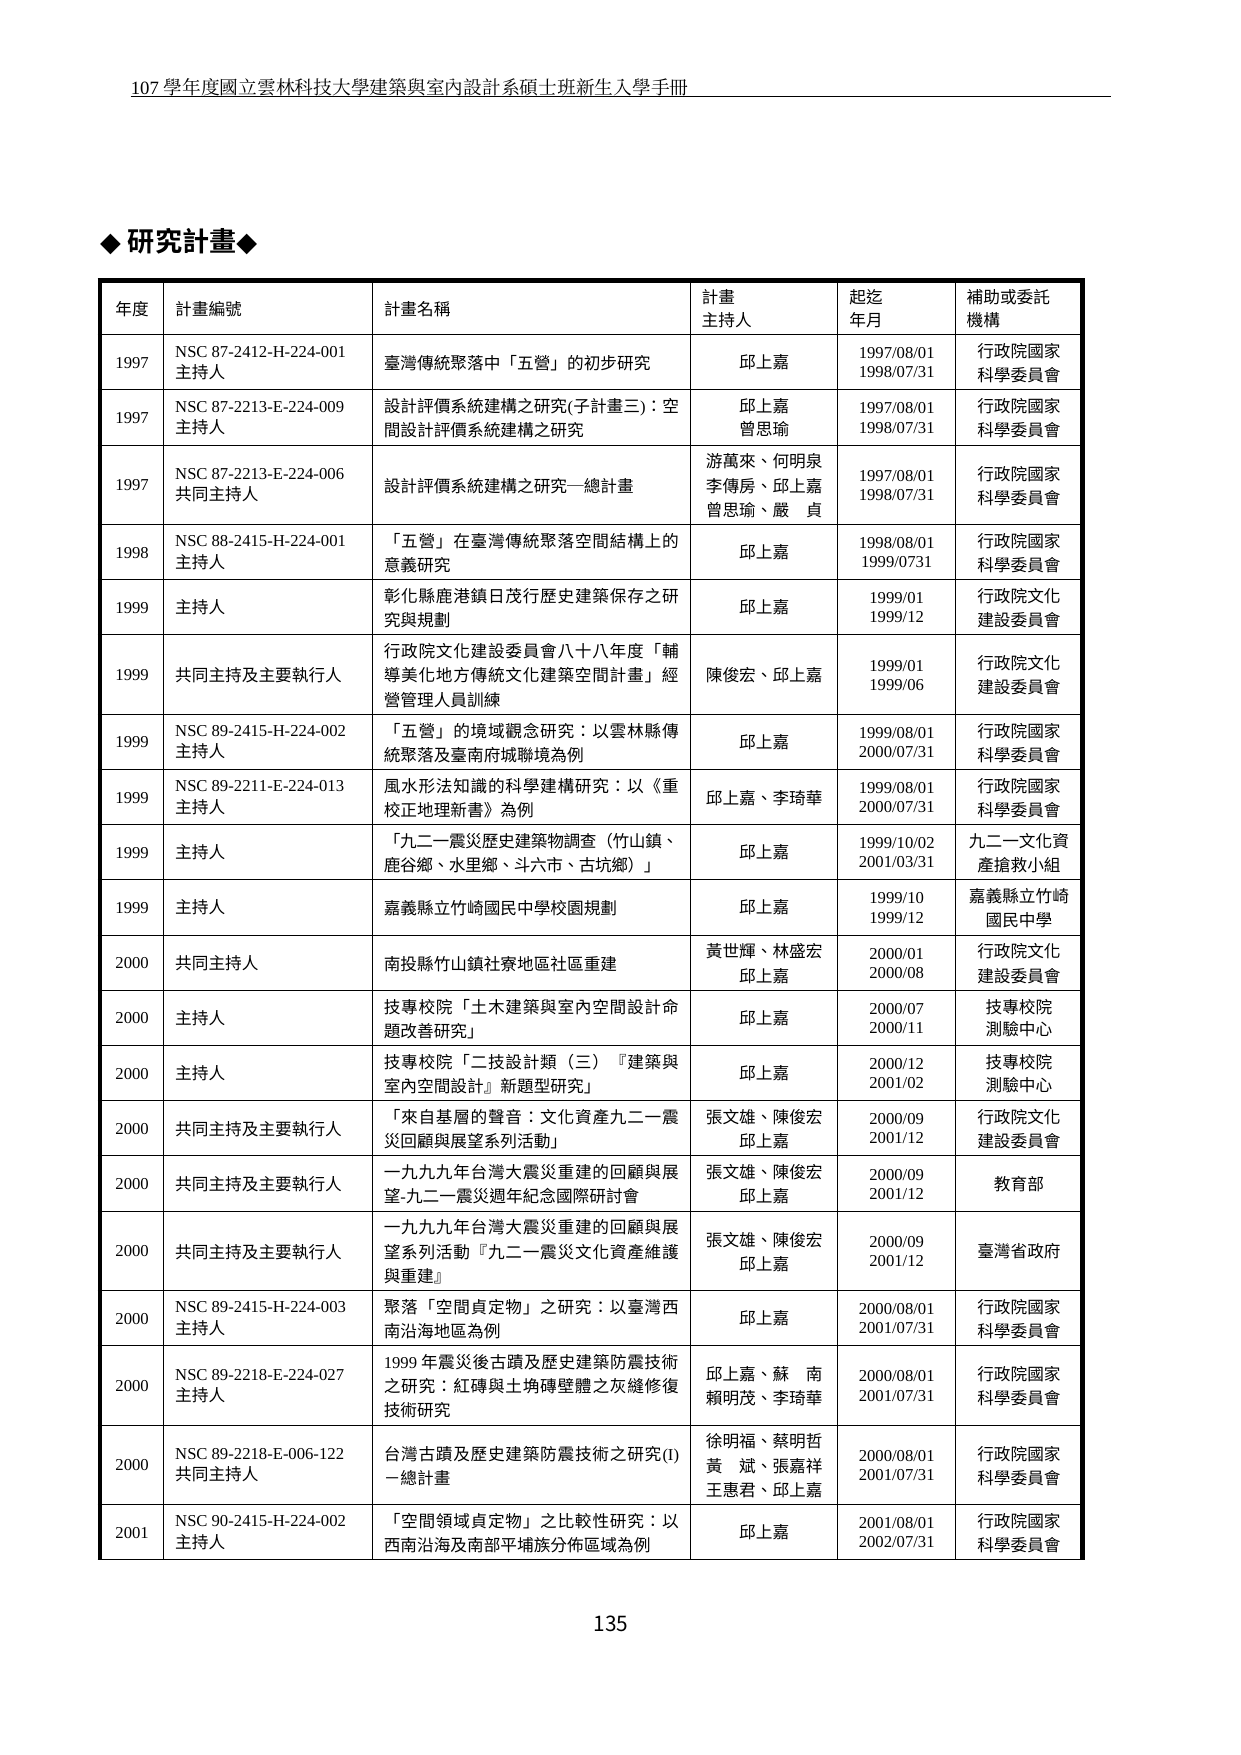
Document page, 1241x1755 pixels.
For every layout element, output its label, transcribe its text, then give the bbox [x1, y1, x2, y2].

table_cell 主持人 [164, 825, 372, 879]
table_cell 張文雄、陳俊宏 邱上嘉 [691, 1101, 837, 1155]
table_cell 1997/08/01 1998/07/31 [838, 390, 955, 444]
table_cell 行政院國家 科學委員會 [956, 770, 1080, 824]
table_cell 行政院文化 建設委員會 [956, 1101, 1080, 1155]
table_cell 徐明福、蔡明哲 黃 斌、張嘉祥 王惠君、邱上嘉 [691, 1426, 837, 1504]
table_header 計畫名稱 [373, 283, 690, 334]
table_cell 1997/08/01 1998/07/31 [838, 446, 955, 524]
table_cell NSC 88-2415-H-224-001 主持人 [164, 525, 372, 579]
table_cell 2000 [102, 1046, 163, 1100]
table_cell 2000/08/01 2001/07/31 [838, 1291, 955, 1345]
table_cell 主持人 [164, 880, 372, 934]
table_cell 1997 [102, 335, 163, 389]
table_cell 1999/08/01 2000/07/31 [838, 770, 955, 824]
table_cell 邱上嘉 [691, 525, 837, 579]
table_cell 邱上嘉 [691, 335, 837, 389]
table_cell 臺灣省政府 [956, 1212, 1080, 1290]
table_cell 邱上嘉、蘇 南 賴明茂、李琦華 [691, 1346, 837, 1424]
table_header 起迄 年月 [838, 283, 955, 334]
table_cell 行政院文化 建設委員會 [956, 635, 1080, 714]
table_cell 1999/10 1999/12 [838, 880, 955, 934]
table_cell 彰化縣鹿港鎮日茂行歷史建築保存之研究與規劃 [373, 580, 690, 634]
table_cell 嘉義縣立竹崎 國民中學 [956, 880, 1080, 934]
table_cell 黃世輝、林盛宏 邱上嘉 [691, 936, 837, 990]
table_cell 1999 [102, 715, 163, 769]
table_cell 1999 [102, 770, 163, 824]
table_cell 2000/12 2001/02 [838, 1046, 955, 1100]
table_cell 1999 [102, 635, 163, 714]
table_cell 1999/01 1999/06 [838, 635, 955, 714]
table_cell 行政院國家 科學委員會 [956, 525, 1080, 579]
table_cell 「五營」的境域觀念研究：以雲林縣傳統聚落及臺南府城聯境為例 [373, 715, 690, 769]
table_cell 2000/09 2001/12 [838, 1212, 955, 1290]
table_cell NSC 89-2218-E-006-122 共同主持人 [164, 1426, 372, 1504]
table_cell 行政院國家 科學委員會 [956, 715, 1080, 769]
table_cell NSC 90-2415-H-224-002 主持人 [164, 1505, 372, 1559]
table_cell 1999/08/01 2000/07/31 [838, 715, 955, 769]
table_cell NSC 89-2415-H-224-003 主持人 [164, 1291, 372, 1345]
table_cell 教育部 [956, 1156, 1080, 1211]
table_cell 2000/07 2000/11 [838, 991, 955, 1045]
table_cell 一九九九年台灣大震災重建的回顧與展望-九二一震災週年紀念國際研討會 [373, 1156, 690, 1211]
table_cell 主持人 [164, 580, 372, 634]
table_cell 共同主持人 [164, 936, 372, 990]
table_header 計畫編號 [164, 283, 372, 334]
table_cell 行政院文化 建設委員會 [956, 580, 1080, 634]
table_cell 行政院國家 科學委員會 [956, 1505, 1080, 1559]
table_cell 邱上嘉 曾思瑜 [691, 390, 837, 444]
table_cell 陳俊宏、邱上嘉 [691, 635, 837, 714]
table_cell 2000 [102, 1426, 163, 1504]
table_cell 技專校院 測驗中心 [956, 1046, 1080, 1100]
table_cell 2000/09 2001/12 [838, 1156, 955, 1211]
table_cell 1998/08/01 1999/0731 [838, 525, 955, 579]
table_cell 邱上嘉 [691, 1291, 837, 1345]
table_cell 設計評價系統建構之研究─總計畫 [373, 446, 690, 524]
table_cell NSC 87-2213-E-224-006 共同主持人 [164, 446, 372, 524]
table_cell 2000 [102, 1156, 163, 1211]
table_cell 1999 [102, 825, 163, 879]
table_cell 邱上嘉 [691, 715, 837, 769]
table_cell 1997 [102, 446, 163, 524]
table_cell 台灣古蹟及歷史建築防震技術之研究(I)－總計畫 [373, 1426, 690, 1504]
table_cell 2000 [102, 991, 163, 1045]
table_cell 行政院國家 科學委員會 [956, 446, 1080, 524]
table_cell 行政院文化建設委員會八十八年度「輔導美化地方傳統文化建築空間計畫」經營管理人員訓練 [373, 635, 690, 714]
table_cell 九二一文化資產搶救小組 [956, 825, 1080, 879]
table_cell 2000 [102, 1212, 163, 1290]
table_cell 邱上嘉 [691, 1505, 837, 1559]
table_cell 共同主持及主要執行人 [164, 635, 372, 714]
table_cell 張文雄、陳俊宏 邱上嘉 [691, 1156, 837, 1211]
table_cell 1999 [102, 880, 163, 934]
table_cell 行政院國家 科學委員會 [956, 1426, 1080, 1504]
table_cell 行政院國家 科學委員會 [956, 390, 1080, 444]
table_cell 技專校院「二技設計類（三）『建築與室內空間設計』新題型研究」 [373, 1046, 690, 1100]
table_cell 1997 [102, 390, 163, 444]
table_cell 聚落「空間貞定物」之研究：以臺灣西南沿海地區為例 [373, 1291, 690, 1345]
table_header 補助或委託 機構 [956, 283, 1080, 334]
table_cell 游萬來、何明泉 李傳房、邱上嘉 曾思瑜、嚴 貞 [691, 446, 837, 524]
table_header 計畫 主持人 [691, 283, 837, 334]
table_cell 技專校院 測驗中心 [956, 991, 1080, 1045]
table_cell 共同主持及主要執行人 [164, 1101, 372, 1155]
table_cell 技專校院「土木建築與室內空間設計命題改善研究」 [373, 991, 690, 1045]
table_cell 2000 [102, 1346, 163, 1424]
table_cell 行政院國家 科學委員會 [956, 1346, 1080, 1424]
subtitle ◆ 研究計畫◆ [100, 222, 1122, 259]
table_cell 行政院文化 建設委員會 [956, 936, 1080, 990]
table_cell 2000 [102, 1291, 163, 1345]
table_cell 邱上嘉 [691, 580, 837, 634]
table_cell NSC 87-2412-H-224-001 主持人 [164, 335, 372, 389]
table_cell 1998 [102, 525, 163, 579]
table_cell 設計評價系統建構之研究(子計畫三)：空間設計評價系統建構之研究 [373, 390, 690, 444]
table_cell 主持人 [164, 991, 372, 1045]
table_cell 「空間領域貞定物」之比較性研究：以西南沿海及南部平埔族分佈區域為例 [373, 1505, 690, 1559]
table_header 年度 [102, 283, 163, 334]
table_cell NSC 89-2218-E-224-027 主持人 [164, 1346, 372, 1424]
table_cell 一九九九年台灣大震災重建的回顧與展望系列活動『九二一震災文化資產維護與重建』 [373, 1212, 690, 1290]
table_cell 「五營」在臺灣傳統聚落空間結構上的意義研究 [373, 525, 690, 579]
table_cell 風水形法知識的科學建構研究：以《重校正地理新書》為例 [373, 770, 690, 824]
table_cell 1999/10/02 2001/03/31 [838, 825, 955, 879]
table_cell 2000 [102, 1101, 163, 1155]
table_cell 共同主持及主要執行人 [164, 1212, 372, 1290]
table_cell 南投縣竹山鎮社寮地區社區重建 [373, 936, 690, 990]
table_cell 1997/08/01 1998/07/31 [838, 335, 955, 389]
table_cell 「來自基層的聲音：文化資產九二一震災回顧與展望系列活動」 [373, 1101, 690, 1155]
table_cell 2000 [102, 936, 163, 990]
table_cell 2000/01 2000/08 [838, 936, 955, 990]
table_cell 1999 [102, 580, 163, 634]
table_cell 2000/09 2001/12 [838, 1101, 955, 1155]
table_cell 2001 [102, 1505, 163, 1559]
table_cell 共同主持及主要執行人 [164, 1156, 372, 1211]
table_cell 行政院國家 科學委員會 [956, 335, 1080, 389]
table_cell 張文雄、陳俊宏 邱上嘉 [691, 1212, 837, 1290]
table_cell 嘉義縣立竹崎國民中學校園規劃 [373, 880, 690, 934]
table_cell 1999年震災後古蹟及歷史建築防震技術之研究：紅磚與土埆磚壁體之灰縫修復技術研究 [373, 1346, 690, 1424]
table_cell 邱上嘉、李琦華 [691, 770, 837, 824]
table_cell 2000/08/01 2001/07/31 [838, 1426, 955, 1504]
table_cell NSC 87-2213-E-224-009 主持人 [164, 390, 372, 444]
table_cell NSC 89-2415-H-224-002 主持人 [164, 715, 372, 769]
table_cell 行政院國家 科學委員會 [956, 1291, 1080, 1345]
table_cell 1999/01 1999/12 [838, 580, 955, 634]
table_cell NSC 89-2211-E-224-013 主持人 [164, 770, 372, 824]
table_cell 邱上嘉 [691, 991, 837, 1045]
table_cell 2000/08/01 2001/07/31 [838, 1346, 955, 1424]
table_cell 邱上嘉 [691, 825, 837, 879]
table_cell 主持人 [164, 1046, 372, 1100]
table_cell 「九二一震災歷史建築物調查（竹山鎮、鹿谷鄉、水里鄉、斗六市、古坑鄉）」 [373, 825, 690, 879]
table_cell 邱上嘉 [691, 1046, 837, 1100]
table_cell 2001/08/01 2002/07/31 [838, 1505, 955, 1559]
table_cell 邱上嘉 [691, 880, 837, 934]
table_cell 臺灣傳統聚落中「五營」的初步研究 [373, 335, 690, 389]
